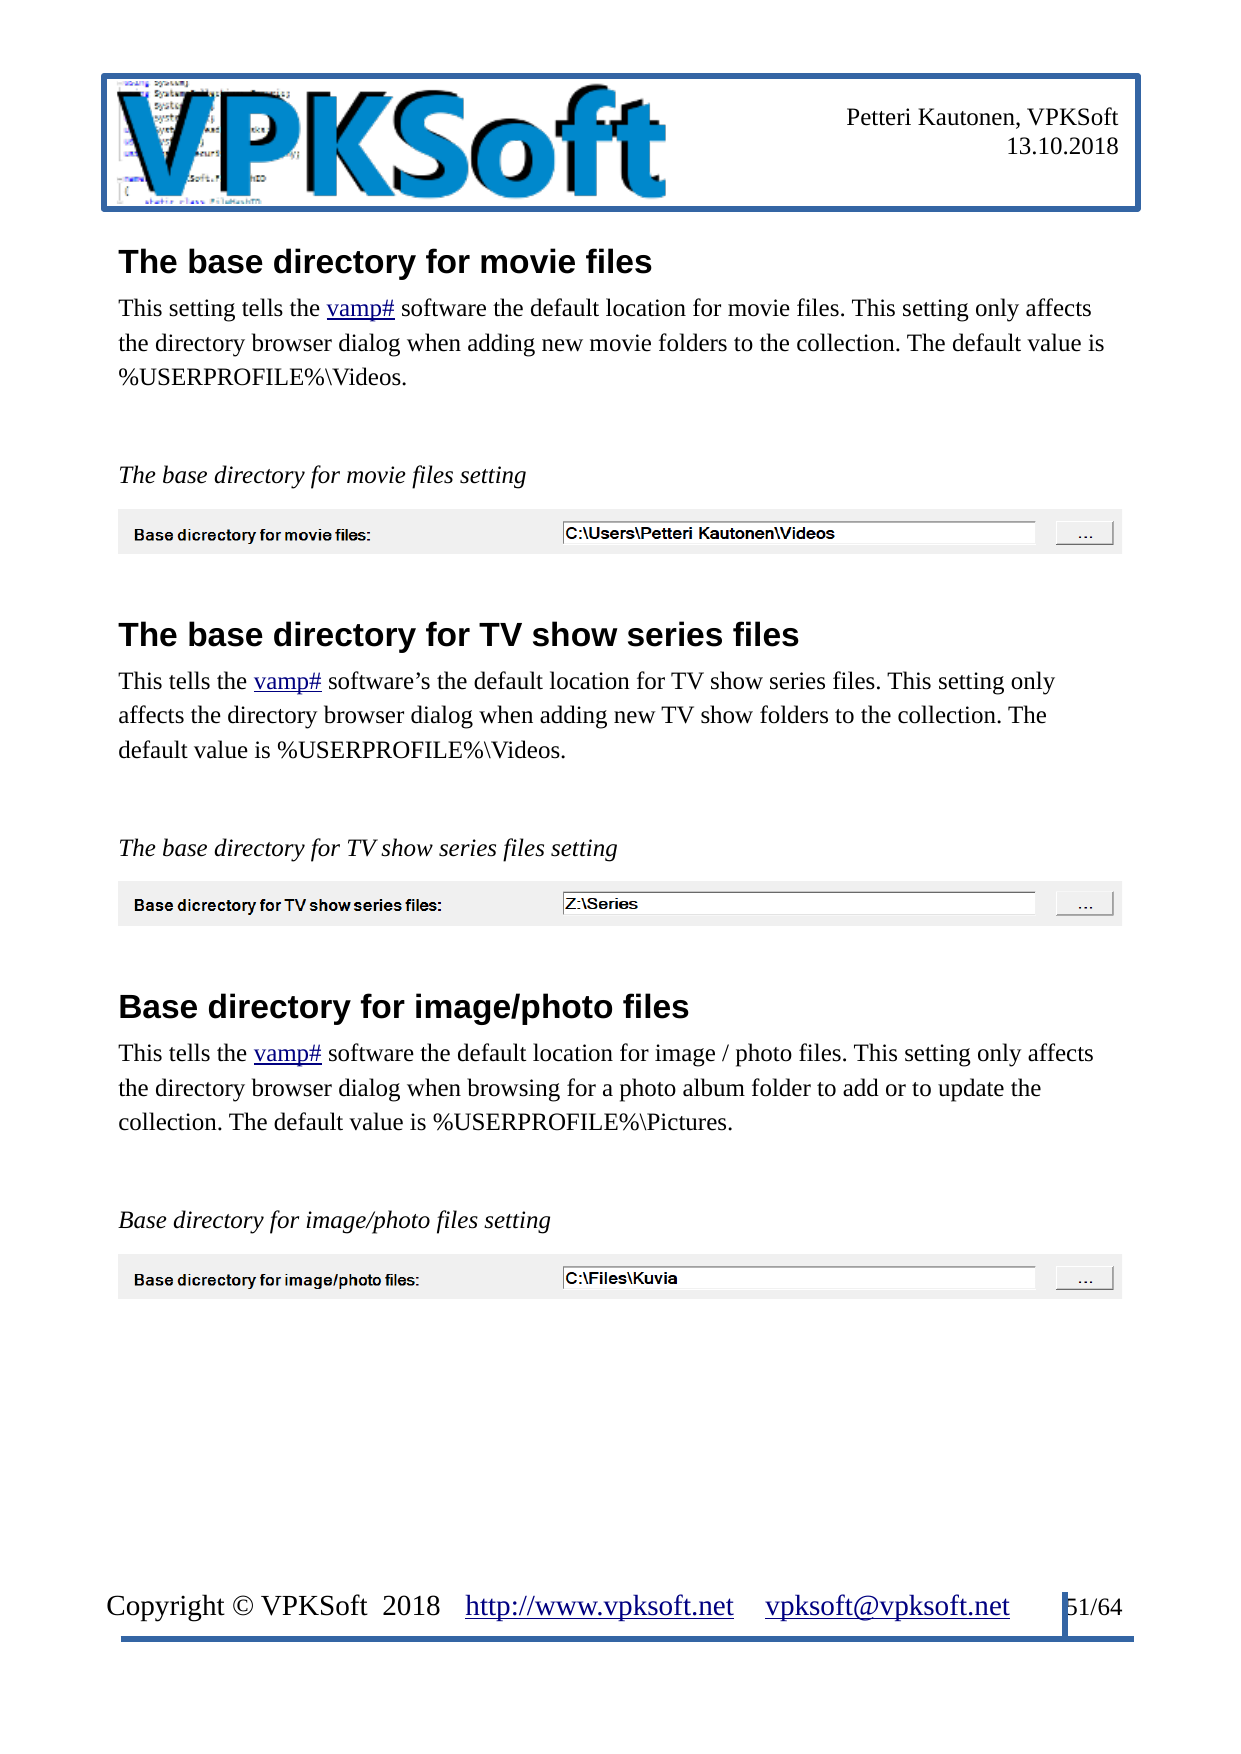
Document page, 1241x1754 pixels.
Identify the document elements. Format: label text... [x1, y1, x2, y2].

picture [118, 509, 1123, 554]
picture [118, 881, 1123, 926]
text Base directory for image/photo files setting [118, 1205, 1122, 1234]
text This setting tells the vamp# software the default location for movie files. This setting only affects the directory browser dialog when adding new movie folders to the collection. The default value is %USERPROFILE%\Videos. [118, 293, 1122, 391]
text The base directory for movie files setting [118, 460, 1122, 489]
text The base directory for TV show series files setting [118, 833, 1122, 862]
text This tells the vamp# software the default location for image / photo files. This setting only affects the directory browser dialog when browsing for a photo album folder to add or to update the collection. The default value is %USERPROFILE%\Pictures. [118, 1038, 1122, 1136]
subtitle The base directory for movie files [118, 242, 1122, 281]
text This tells the vamp# software’s the default location for TV show series files. This setting only affects the directory browser dialog when adding new TV show folders to the collection. The default value is %USERPROFILE%\Videos. [118, 666, 1122, 763]
subtitle Base directory for image/photo files [118, 987, 1122, 1026]
subtitle The base directory for TV show series files [118, 614, 1122, 653]
picture [118, 1254, 1123, 1299]
picture [116, 81, 672, 204]
